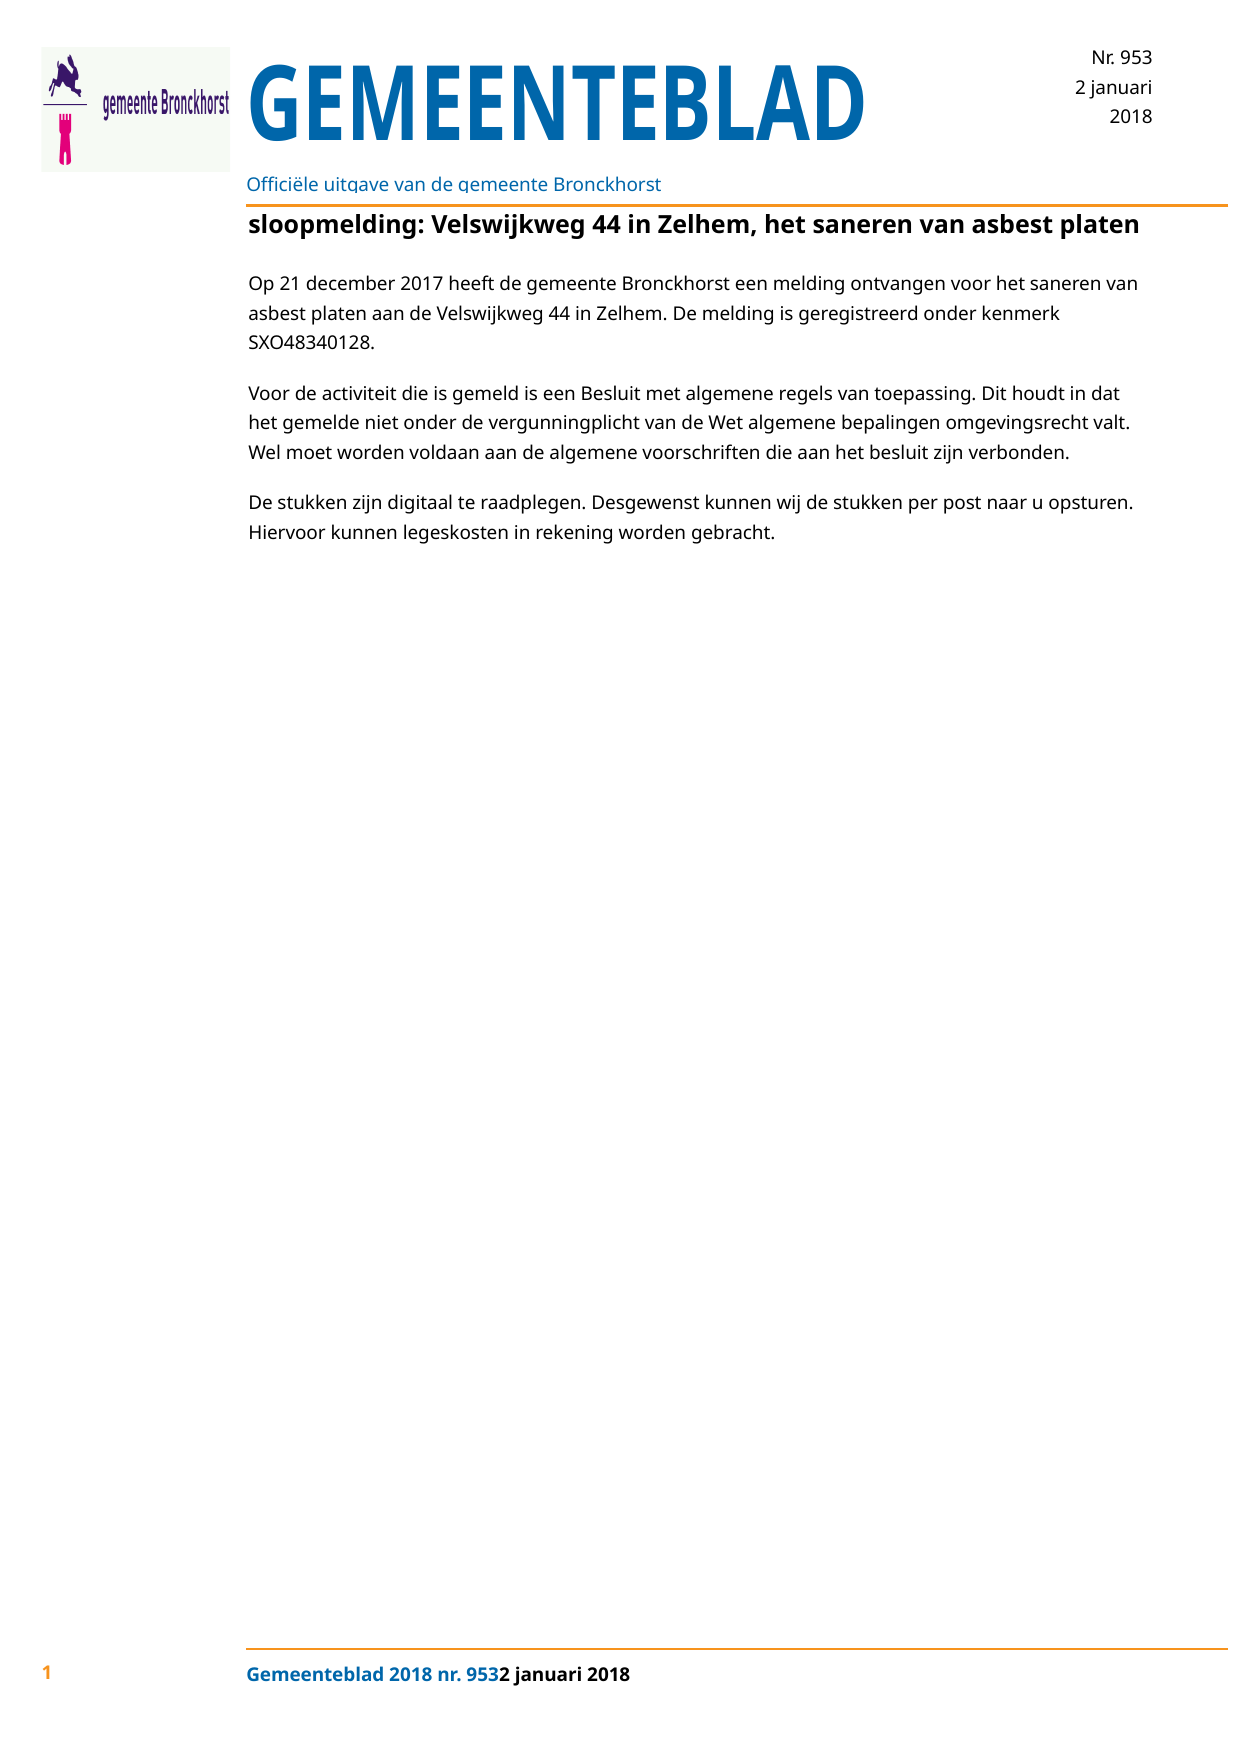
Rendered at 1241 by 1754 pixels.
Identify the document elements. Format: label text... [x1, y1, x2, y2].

text sloopmelding: Velswijkweg 44 in Zelhem, het saneren van asbest platen [248, 207, 1152, 241]
picture [41, 47, 231, 172]
text Voor de activiteit die is gemeld is een Besluit met algemene regels van toepassing. Dit houdt in dat het gemelde niet onder de vergunningplicht van de Wet algemene bepalingen omgevingsrecht valt. Wel moet worden voldaan aan de algemene voorschriften die aan het besluit zijn verbonden. [248, 380, 1152, 465]
text De stukken zijn digitaal te raadplegen. Desgewenst kunnen wij de stukken per post naar u opsturen. Hiervoor kunnen legeskosten in rekening worden gebracht. [248, 489, 1152, 545]
text Op 21 december 2017 heeft de gemeente Bronckhorst een melding ontvangen voor het saneren van asbest platen aan de Velswijkweg 44 in Zelhem. De melding is geregistreerd onder kenmerk SXO48340128. [248, 270, 1152, 355]
